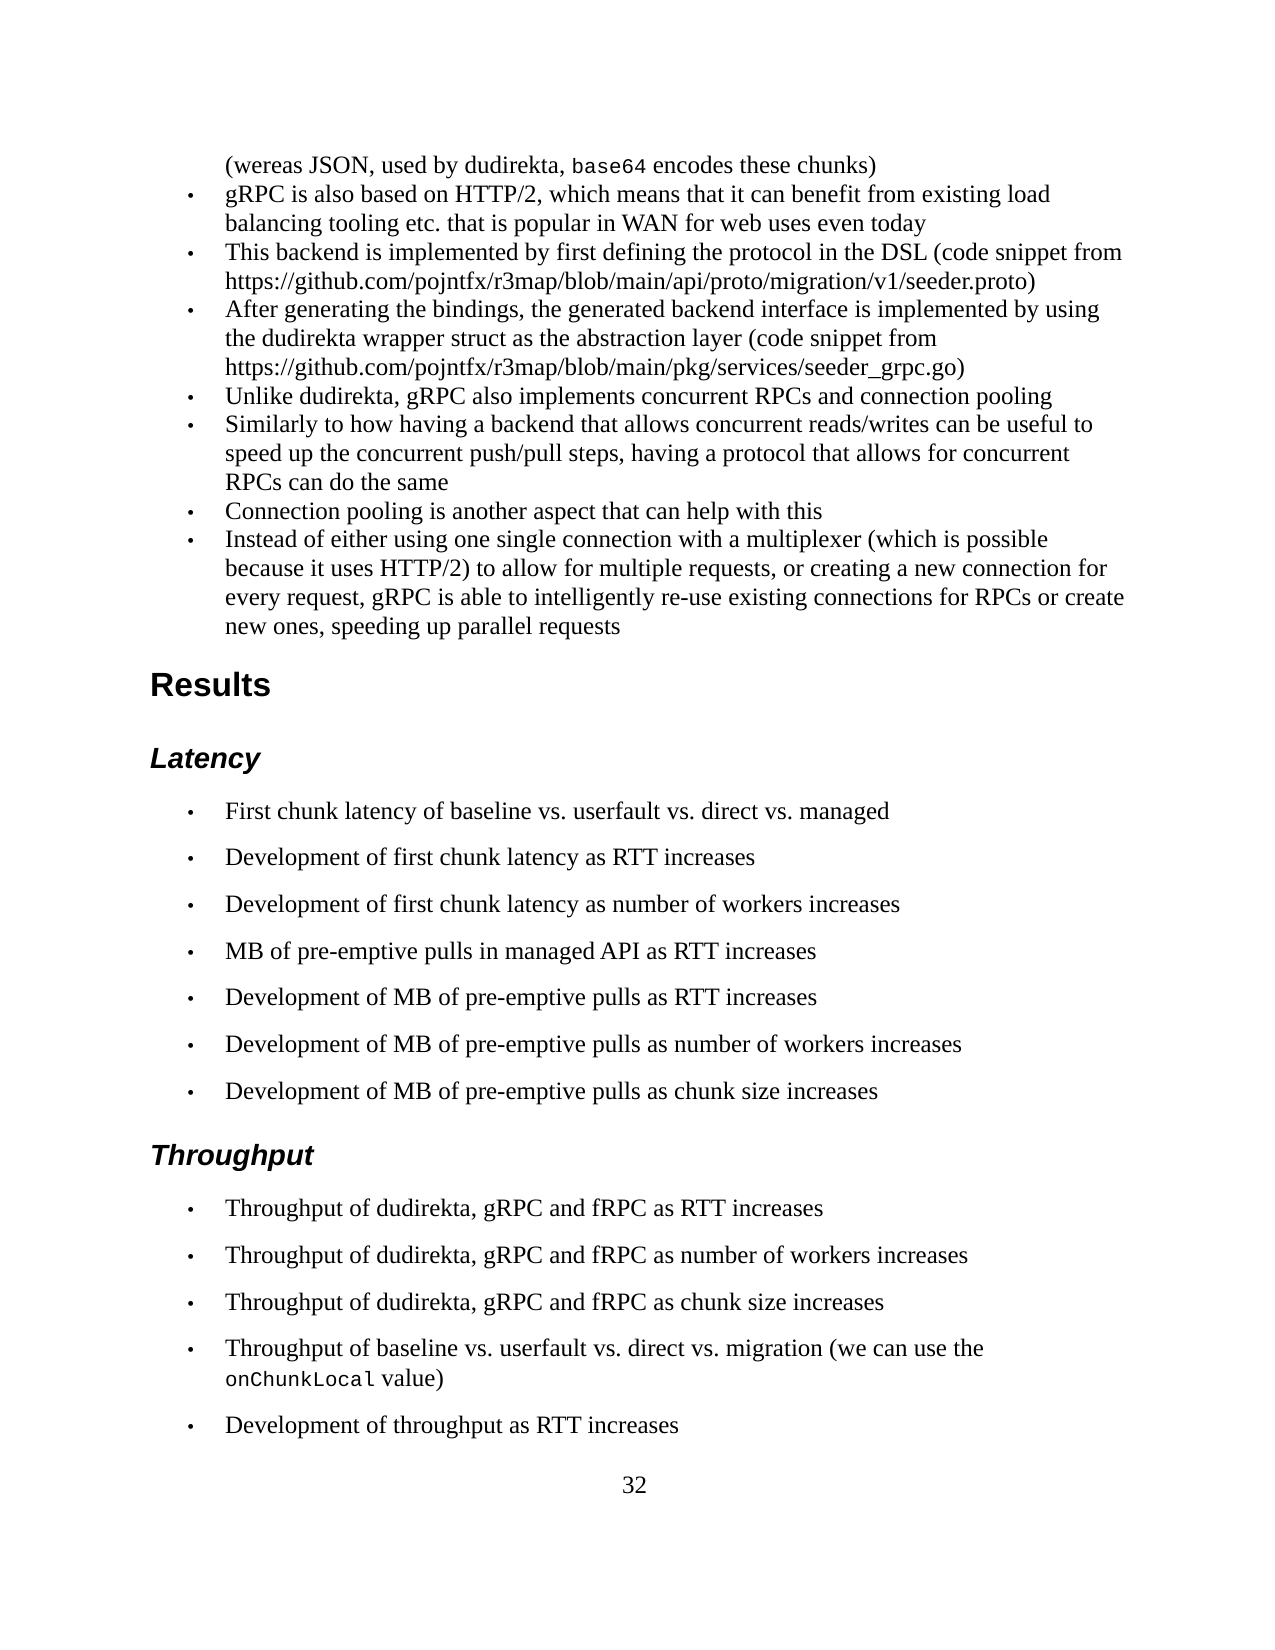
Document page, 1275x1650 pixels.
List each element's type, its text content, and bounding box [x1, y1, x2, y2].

list Development of first chunk latency as number of workers increases [187, 889, 1125, 918]
list After generating the bindings, the generated backend interface is implemented by using the dudirekta wrapper struct as the abstraction layer (code snippet from https://github.com/pojntfx/r3map/blob/main/pkg/services/seeder_grpc.go) [187, 294, 1125, 381]
list Instead of either using one single connection with a multiplexer (which is possible because it uses HTTP/2) to allow for multiple requests, or creating a new connection for every request, gRPC is able to intelligently re-use existing connections for RPCs or create new ones, speeding up parallel requests [187, 524, 1125, 639]
list Throughput of dudirekta, gRPC and fRPC as RTT increases [187, 1193, 1125, 1222]
list Development of MB of pre-emptive pulls as number of workers increases [187, 1029, 1125, 1058]
list gRPC is also based on HTTP/2, which means that it can benefit from existing load balancing tooling etc. that is popular in WAN for web uses even today [187, 179, 1125, 237]
subtitle Latency [150, 741, 1125, 774]
list Development of throughput as RTT increases [187, 1411, 1125, 1439]
subtitle Results [150, 664, 1125, 703]
list Development of first chunk latency as RTT increases [187, 842, 1125, 871]
list (wereas JSON, used by dudirekta, base64 encodes these chunks) [187, 150, 1125, 179]
list First chunk latency of baseline vs. userfault vs. direct vs. managed [187, 796, 1125, 824]
list Development of MB of pre-emptive pulls as RTT increases [187, 982, 1125, 1011]
list Throughput of dudirekta, gRPC and fRPC as number of workers increases [187, 1240, 1125, 1269]
list Development of MB of pre-emptive pulls as chunk size increases [187, 1076, 1125, 1104]
list Throughput of dudirekta, gRPC and fRPC as chunk size increases [187, 1287, 1125, 1316]
list Unlike dudirekta, gRPC also implements concurrent RPCs and connection pooling [187, 381, 1125, 409]
subtitle Throughput [150, 1138, 1125, 1172]
list This backend is implemented by first defining the protocol in the DSL (code snippet from https://github.com/pojntfx/r3map/blob/main/api/proto/migration/v1/seeder.proto) [187, 237, 1125, 294]
list Throughput of baseline vs. userfault vs. direct vs. migration (we can use the onChunkLocal value) [187, 1333, 1125, 1393]
list MB of pre-emptive pulls in managed API as RTT increases [187, 936, 1125, 964]
list Similarly to how having a backend that allows concurrent reads/writes can be useful to speed up the concurrent push/pull steps, having a protocol that allows for concurrent RPCs can do the same [187, 409, 1125, 496]
list Connection pooling is another aspect that can help with this [187, 496, 1125, 524]
